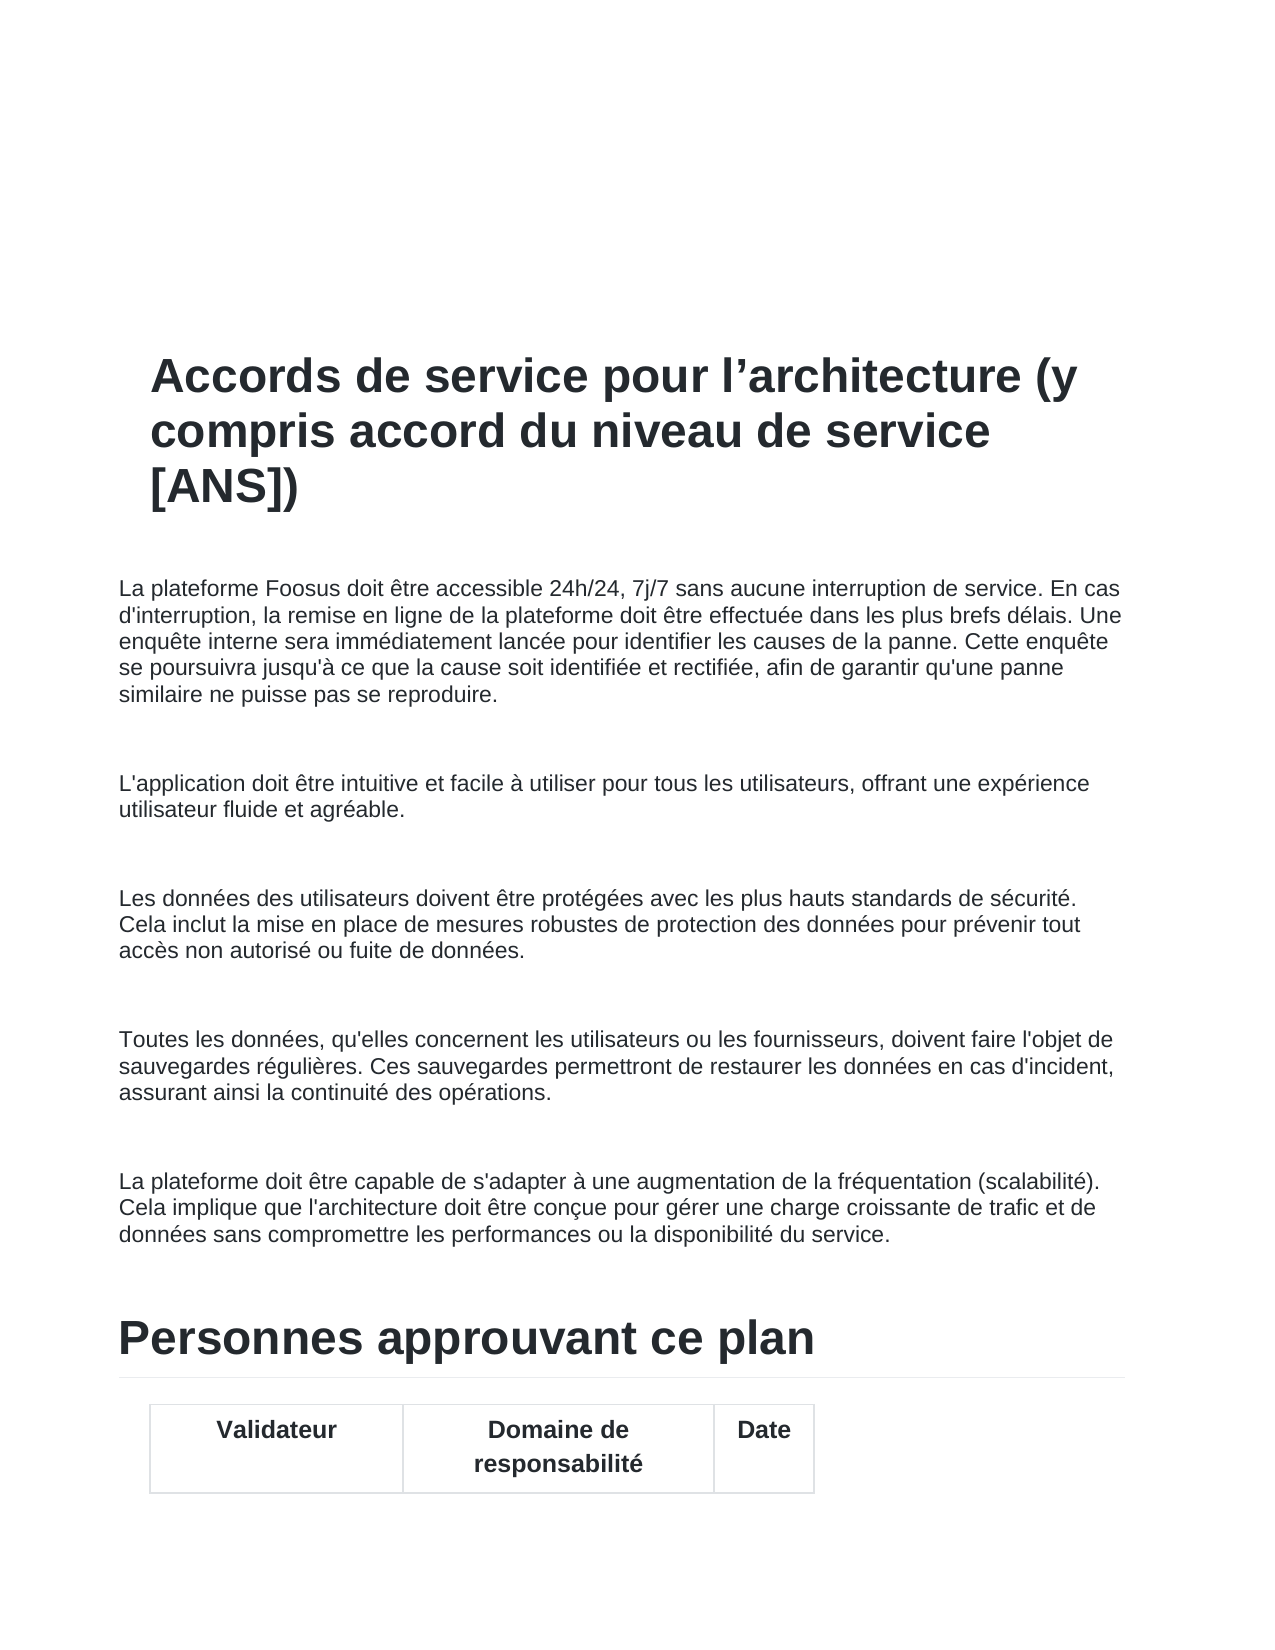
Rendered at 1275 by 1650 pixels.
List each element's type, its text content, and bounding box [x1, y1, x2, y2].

subtitle Accords de service pour l’architecture (y compris accord du niveau de service [ANS]) [150, 347, 1125, 513]
table_header Date [715, 1405, 813, 1492]
table_header Validateur [151, 1405, 402, 1492]
subtitle Toutes les données, qu'elles concernent les utilisateurs ou les fournisseurs, doivent faire l'objet de sauvegardes régulières. Ces sauvegardes permettront de restaurer les données en cas d'incident, assurant ainsi la continuité des opérations. [119, 1026, 1125, 1105]
subtitle L'application doit être intuitive et facile à utiliser pour tous les utilisateurs, offrant une expérience utilisateur fluide et agréable. [119, 769, 1125, 822]
subtitle Les données des utilisateurs doivent être protégées avec les plus hauts standards de sécurité. Cela inclut la mise en place de mesures robustes de protection des données pour prévenir tout accès non autorisé ou fuite de données. [119, 885, 1125, 964]
table_header Domaine de responsabilité [404, 1405, 713, 1492]
subtitle Personnes approuvant ce plan [119, 1309, 1125, 1377]
subtitle La plateforme doit être capable de s'adapter à une augmentation de la fréquentation (scalabilité). Cela implique que l'architecture doit être conçue pour gérer une charge croissante de trafic et de données sans compromettre les performances ou la disponibilité du service. [119, 1168, 1125, 1247]
subtitle La plateforme Foosus doit être accessible 24h/24, 7j/7 sans aucune interruption de service. En cas d'interruption, la remise en ligne de la plateforme doit être effectuée dans les plus brefs délais. Une enquête interne sera immédiatement lancée pour identifier les causes de la panne. Cette enquête se poursuivra jusqu'à ce que la cause soit identifiée et rectifiée, afin de garantir qu'une panne similaire ne puisse pas se reproduire. [119, 575, 1125, 707]
